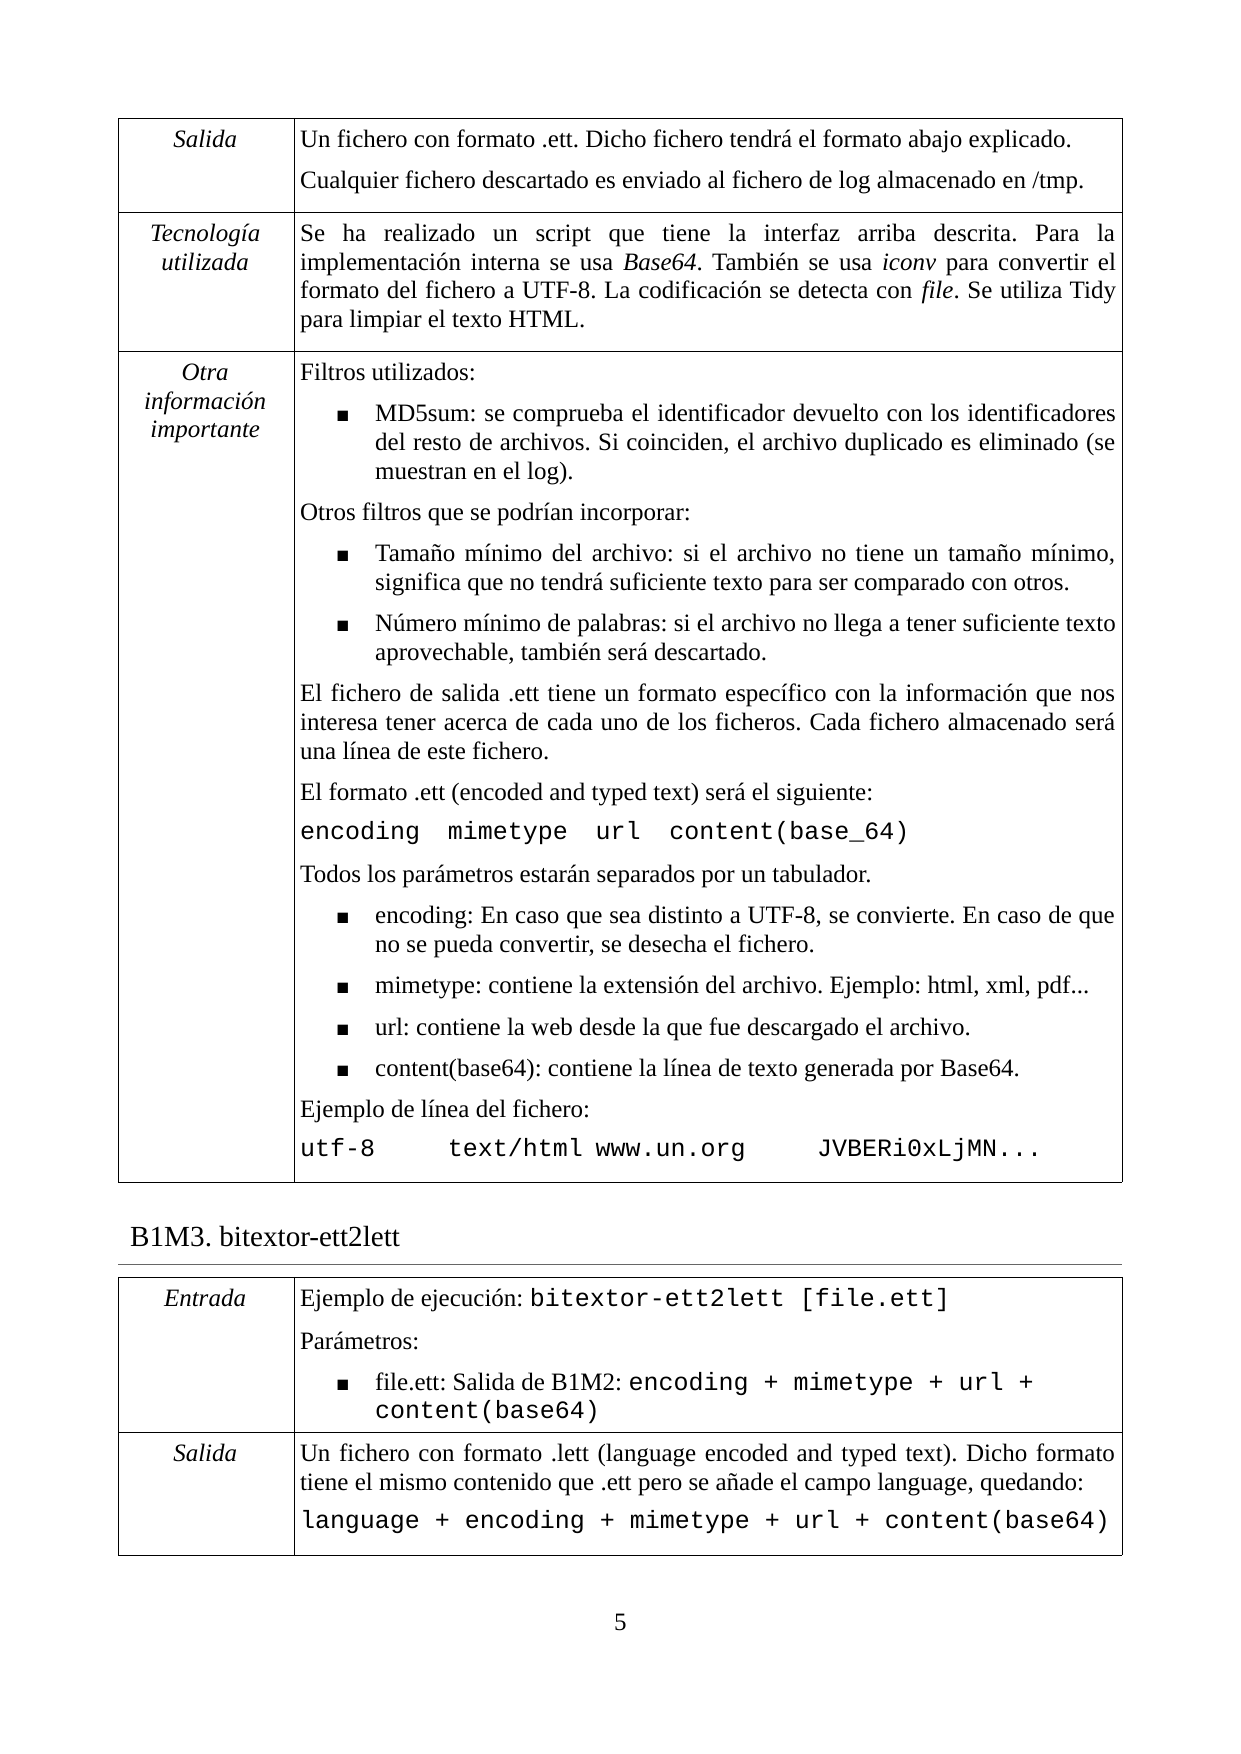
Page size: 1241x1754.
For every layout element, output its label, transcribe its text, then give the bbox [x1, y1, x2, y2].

table_cell Otra información importante [119, 352, 294, 1182]
table_cell Salida [119, 119, 294, 212]
table_header Ejemplo de ejecución: bitextor-ett2lett [file.ett] Parámetros: file.ett: Salida de B1M2: encoding + mimetype + url + content(base64) [295, 1278, 1122, 1432]
table_cell Un fichero con formato .ett. Dicho fichero tendrá el formato abajo explicado. Cualquier fichero descartado es enviado al fichero de log almacenado en /tmp. [295, 119, 1122, 212]
table_cell Un fichero con formato .lett (language encoded and typed text). Dicho formato tiene el mismo contenido que .ett pero se añade el campo language, quedando: language + encoding + mimetype + url + content(base64) [295, 1433, 1122, 1554]
table_cell Salida [119, 1433, 294, 1554]
table_cell Se ha realizado un script que tiene la interfaz arriba descrita. Para la implementación interna se usa Base64. También se usa iconv para convertir el formato del fichero a UTF-8. La codificación se detecta con file. Se utiliza Tidy para limpiar el texto HTML. [295, 213, 1122, 351]
table_cell Filtros utilizados: MD5sum: se comprueba el identificador devuelto con los identificadores del resto de archivos. Si coinciden, el archivo duplicado es eliminado (se muestran en el log). Otros filtros que se podrían incorporar: Tamaño mínimo del archivo: si el archivo no tiene un tamaño mínimo, significa que no tendrá suficiente texto para ser comparado con otros. Número mínimo de palabras: si el archivo no llega a tener suficiente texto aprovechable, también será descartado. El fichero de salida .ett tiene un formato específico con la información que nos interesa tener acerca de cada uno de los ficheros. Cada fichero almacenado será una línea de este fichero. El formato .ett (encoded and typed text) será el siguiente: encoding mimetype url content(base_64) Todos los parámetros estarán separados por un tabulador. encoding: En caso que sea distinto a UTF-8, se convierte. En caso de que no se pueda convertir, se desecha el fichero. mimetype: contiene la extensión del archivo. Ejemplo: html, xml, pdf... url: contiene la web desde la que fue descargado el archivo. content(base64): contiene la línea de texto generada por Base64. Ejemplo de línea del fichero: utf-8 text/html www.un.org JVBERi0xLjMN... [295, 352, 1122, 1182]
table_header Entrada [119, 1278, 294, 1432]
table_cell Tecnología utilizada [119, 213, 294, 351]
subtitle B1M3. bitextor-ett2lett [118, 1207, 1122, 1264]
